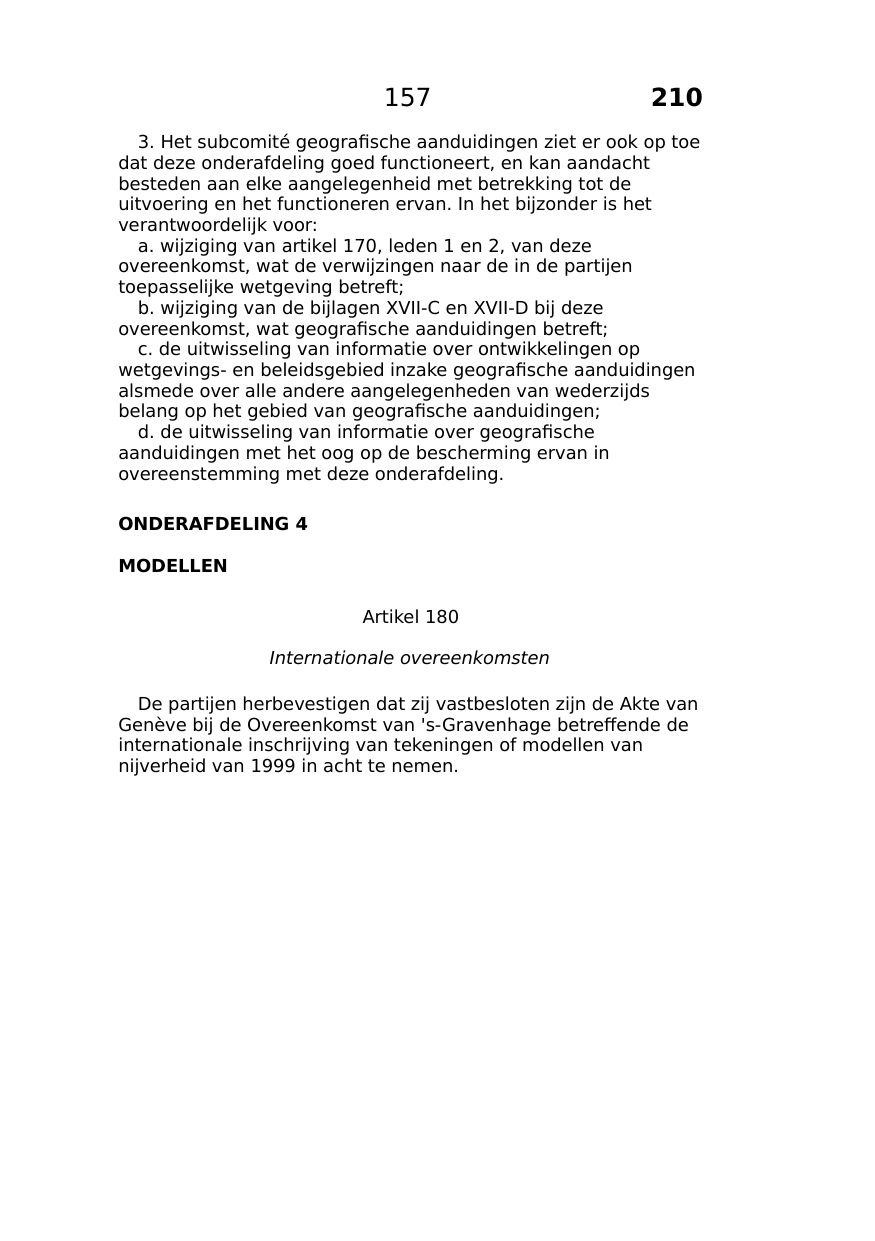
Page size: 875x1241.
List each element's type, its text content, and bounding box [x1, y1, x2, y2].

subtitle ONDERAFDELING 4 MODELLEN [118, 514, 703, 576]
text a. wijziging van artikel 170, leden 1 en 2, van deze overeenkomst, wat de verwijzingen naar de in de partijen toepasselijke wetgeving betreft; [118, 236, 703, 298]
text De partijen herbevestigen dat zij vastbesloten zijn de Akte van Genève bij de Overeenkomst van 's-Gravenhage betreffende de internationale inschrijving van tekeningen of modellen van nijverheid van 1999 in acht te nemen. [118, 694, 703, 777]
text b. wijziging van de bijlagen XVII-C en XVII-D bij deze overeenkomst, wat geografische aanduidingen betreft; [118, 298, 703, 339]
text 3. Het subcomité geografische aanduidingen ziet er ook op toe dat deze onderafdeling goed functioneert, en kan aandacht besteden aan elke aangelegenheid met betrekking tot de uitvoering en het functioneren ervan. In het bijzonder is het verantwoordelijk voor: [118, 132, 703, 236]
subtitle Artikel 180 Internationale overeenkomsten [118, 606, 703, 669]
text c. de uitwisseling van informatie over ontwikkelingen op wetgevings- en beleidsgebied inzake geografische aanduidingen alsmede over alle andere aangelegenheden van wederzijds belang op het gebied van geografische aanduidingen; [118, 339, 703, 422]
text d. de uitwisseling van informatie over geografische aanduidingen met het oog op de bescherming ervan in overeenstemming met deze onderafdeling. [118, 422, 703, 484]
